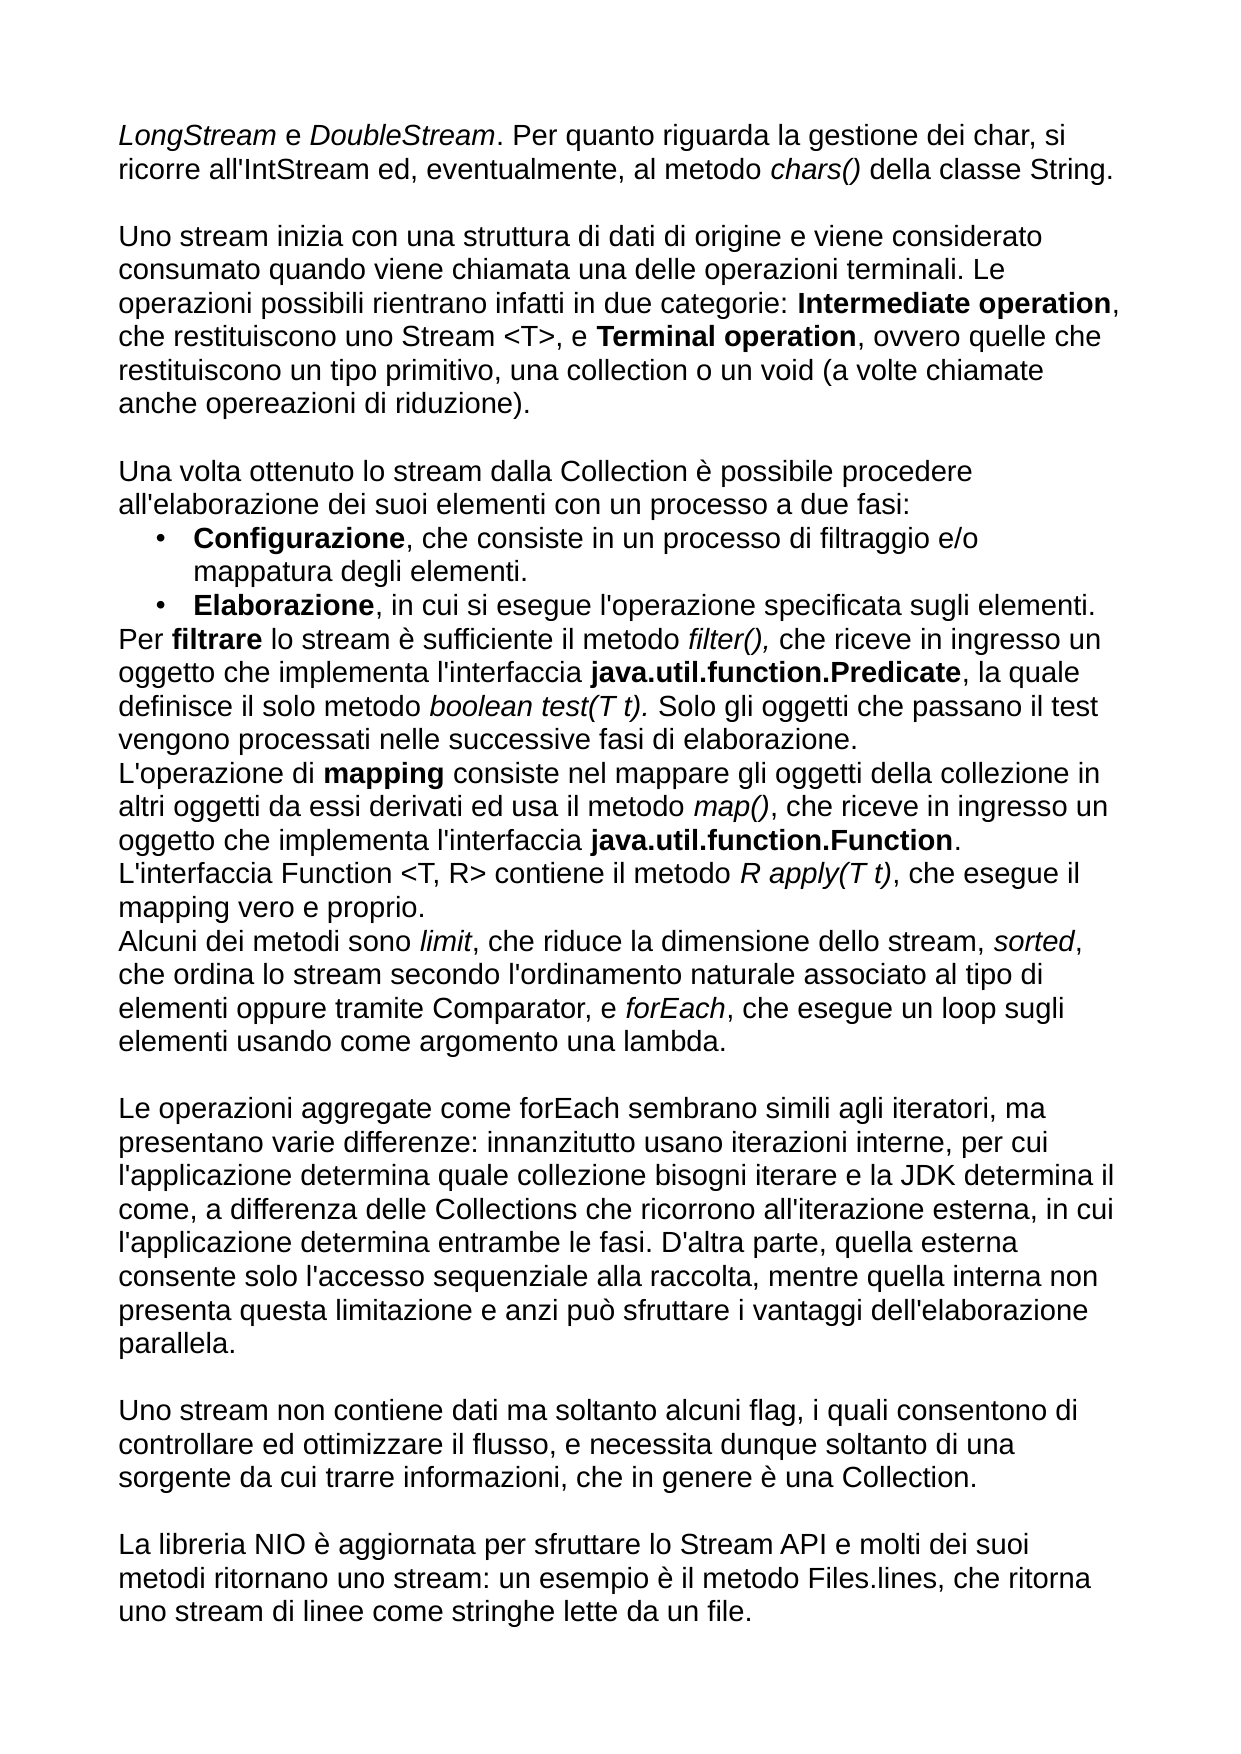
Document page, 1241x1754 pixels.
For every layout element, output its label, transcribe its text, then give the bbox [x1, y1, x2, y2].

text La libreria NIO è aggiornata per sfruttare lo Stream API e molti dei suoi metodi ritornano uno stream: un esempio è il metodo Files.lines, che ritorna uno stream di linee come stringhe lette da un file. [118, 1527, 1122, 1628]
text LongStream e DoubleStream. Per quanto riguarda la gestione dei char, si ricorre all'IntStream ed, eventualmente, al metodo chars() della classe String. [118, 118, 1122, 185]
list Elaborazione, in cui si esegue l'operazione specificata sugli elementi. [156, 588, 1122, 622]
text L'operazione di mapping consiste nel mappare gli oggetti della collezione in altri oggetti da essi derivati ed usa il metodo map(), che riceve in ingresso un oggetto che implementa l'interfaccia java.util.function.Function. L'interfaccia Function <T, R> contiene il metodo R apply(T t), che esegue il mapping vero e proprio. [118, 756, 1122, 923]
text Uno stream non contiene dati ma soltanto alcuni flag, i quali consentono di controllare ed ottimizzare il flusso, e necessita dunque soltanto di una sorgente da cui trarre informazioni, che in genere è una Collection. [118, 1393, 1122, 1494]
text Uno stream inizia con una struttura di dati di origine e viene considerato consumato quando viene chiamata una delle operazioni terminali. Le operazioni possibili rientrano infatti in due categorie: Intermediate operation, che restituiscono uno Stream <T>, e Terminal operation, ovvero quelle che restituiscono un tipo primitivo, una collection o un void (a volte chiamate anche opereazioni di riduzione). [118, 219, 1122, 420]
text Alcuni dei metodi sono limit, che riduce la dimensione dello stream, sorted, che ordina lo stream secondo l'ordinamento naturale associato al tipo di elementi oppure tramite Comparator, e forEach, che esegue un loop sugli elementi usando come argomento una lambda. [118, 923, 1122, 1058]
list Configurazione, che consiste in un processo di filtraggio e/o mappatura degli elementi. [156, 521, 1122, 588]
text Una volta ottenuto lo stream dalla Collection è possibile procedere all'elaborazione dei suoi elementi con un processo a due fasi: [118, 453, 1122, 521]
text Per filtrare lo stream è sufficiente il metodo filter(), che riceve in ingresso un oggetto che implementa l'interfaccia java.util.function.Predicate, la quale definisce il solo metodo boolean test(T t). Solo gli oggetti che passano il test vengono processati nelle successive fasi di elaborazione. [118, 622, 1122, 756]
text Le operazioni aggregate come forEach sembrano simili agli iteratori, ma presentano varie differenze: innanzitutto usano iterazioni interne, per cui l'applicazione determina quale collezione bisogni iterare e la JDK determina il come, a differenza delle Collections che ricorrono all'iterazione esterna, in cui l'applicazione determina entrambe le fasi. D'altra parte, quella esterna consente solo l'accesso sequenziale alla raccolta, mentre quella interna non presenta questa limitazione e anzi può sfruttare i vantaggi dell'elaborazione parallela. [118, 1091, 1122, 1359]
